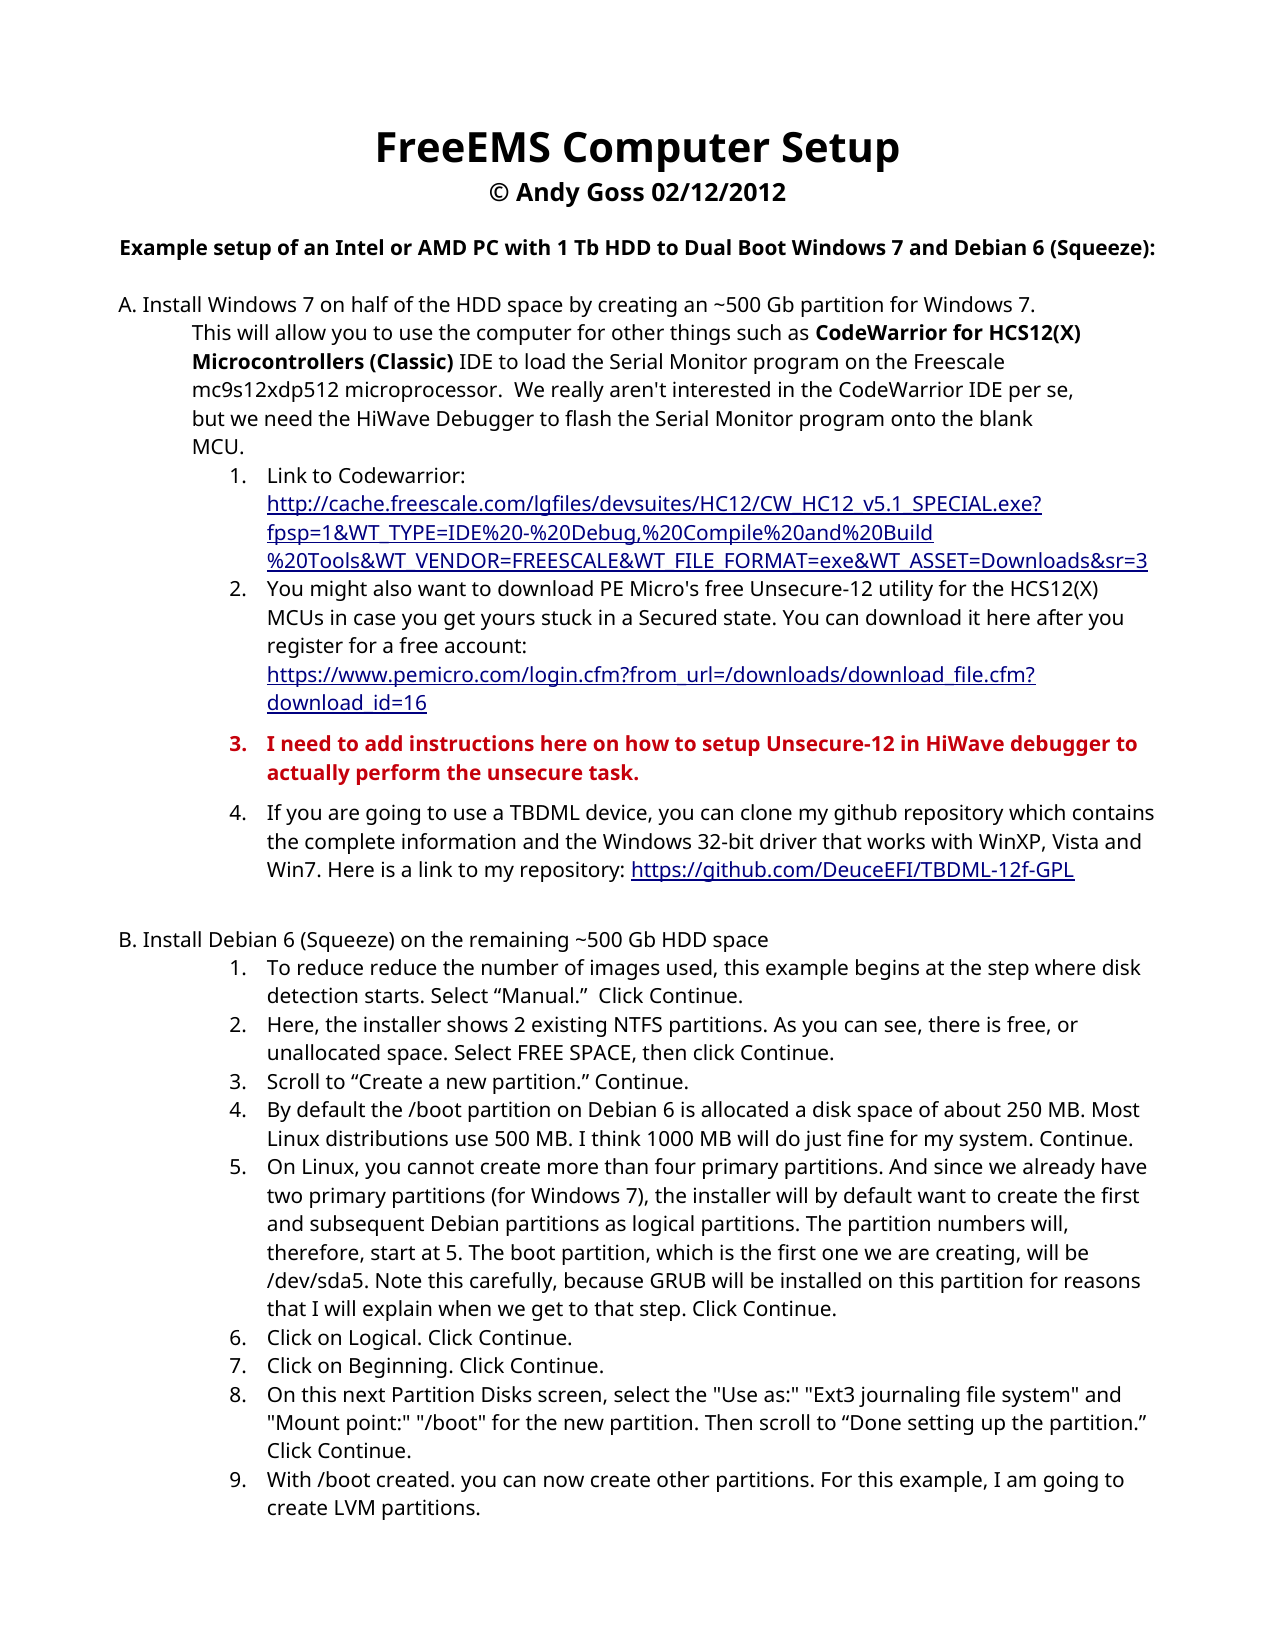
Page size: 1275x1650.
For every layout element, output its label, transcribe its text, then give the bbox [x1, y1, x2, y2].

list Link to Codewarrior: http://cache.freescale.com/lgfiles/devsuites/HC12/CW_HC12_v5.1_SPECIAL.exe?fpsp=1&WT_TYPE=IDE%20-%20Debug,%20Compile%20and%20Build%20Tools&WT_VENDOR=FREESCALE&WT_FILE_FORMAT=exe&WT_ASSET=Downloads&sr=3 [229, 461, 1157, 574]
list If you are going to use a TBDML device, you can clone my github repository which contains the complete information and the Windows 32-bit driver that works with WinXP, Vista and Win7. Here is a link to my repository: https://github.com/DeuceEFI/TBDML-12f-GPL [229, 798, 1157, 884]
list To reduce reduce the number of images used, this example begins at the step where disk detection starts. Select “Manual.” Click Continue. [229, 953, 1157, 1010]
text A. Install Windows 7 on half of the HDD space by creating an ~500 Gb partition for Windows 7. [118, 290, 1157, 318]
list By default the /boot partition on Debian 6 is allocated a disk space of about 250 MB. Most Linux distributions use 500 MB. I think 1000 MB will do just fine for my system. Continue. [229, 1095, 1157, 1152]
list Click on Logical. Click Continue. [229, 1323, 1157, 1351]
text FreeEMS Computer Setup [118, 118, 1157, 175]
list Here, the installer shows 2 existing NTFS partitions. As you can see, there is free, or unallocated space. Select FREE SPACE, then click Continue. [229, 1010, 1157, 1067]
text Example setup of an Intel or AMD PC with 1 Tb HDD to Dual Boot Windows 7 and Debian 6 (Squeeze): [118, 233, 1157, 262]
text This will allow you to use the computer for other things such as CodeWarrior for HCS12(X) Microcontrollers (Classic) IDE to load the Serial Monitor program on the Freescale mc9s12xdp512 microprocessor. We really aren't interested in the CodeWarrior IDE per se, but we need the HiWave Debugger to flash the Serial Monitor program onto the blank MCU. [192, 318, 1083, 461]
list Scroll to “Create a new partition.” Continue. [229, 1067, 1157, 1095]
list On this next Partition Disks screen, select the "Use as:" "Ext3 journaling file system" and "Mount point:" "/boot" for the new partition. Then scroll to “Done setting up the partition.” Click Continue. [229, 1380, 1157, 1465]
text © Andy Goss 02/12/2012 [118, 175, 1157, 209]
list You might also want to download PE Micro's free Unsecure-12 utility for the HCS12(X) MCUs in case you get yours stuck in a Secured state. You can download it here after you register for a free account: https://www.pemicro.com/login.cfm?from_url=/downloads/download_file.cfm?download_id=16 [229, 574, 1157, 717]
list Click on Beginning. Click Continue. [229, 1351, 1157, 1380]
list On Linux, you cannot create more than four primary partitions. And since we already have two primary partitions (for Windows 7), the installer will by default want to create the first and subsequent Debian partitions as logical partitions. The partition numbers will, therefore, start at 5. The boot partition, which is the first one we are creating, will be /dev/sda5. Note this carefully, because GRUB will be installed on this partition for reasons that I will explain when we get to that step. Click Continue. [229, 1152, 1157, 1323]
list I need to add instructions here on how to setup Unsecure-12 in HiWave debugger to actually perform the unsecure task. [229, 729, 1157, 786]
list With /boot created. you can now create other partitions. For this example, I am going to create LVM partitions. [229, 1465, 1157, 1522]
text B. Install Debian 6 (Squeeze) on the remaining ~500 Gb HDD space [118, 925, 1157, 953]
